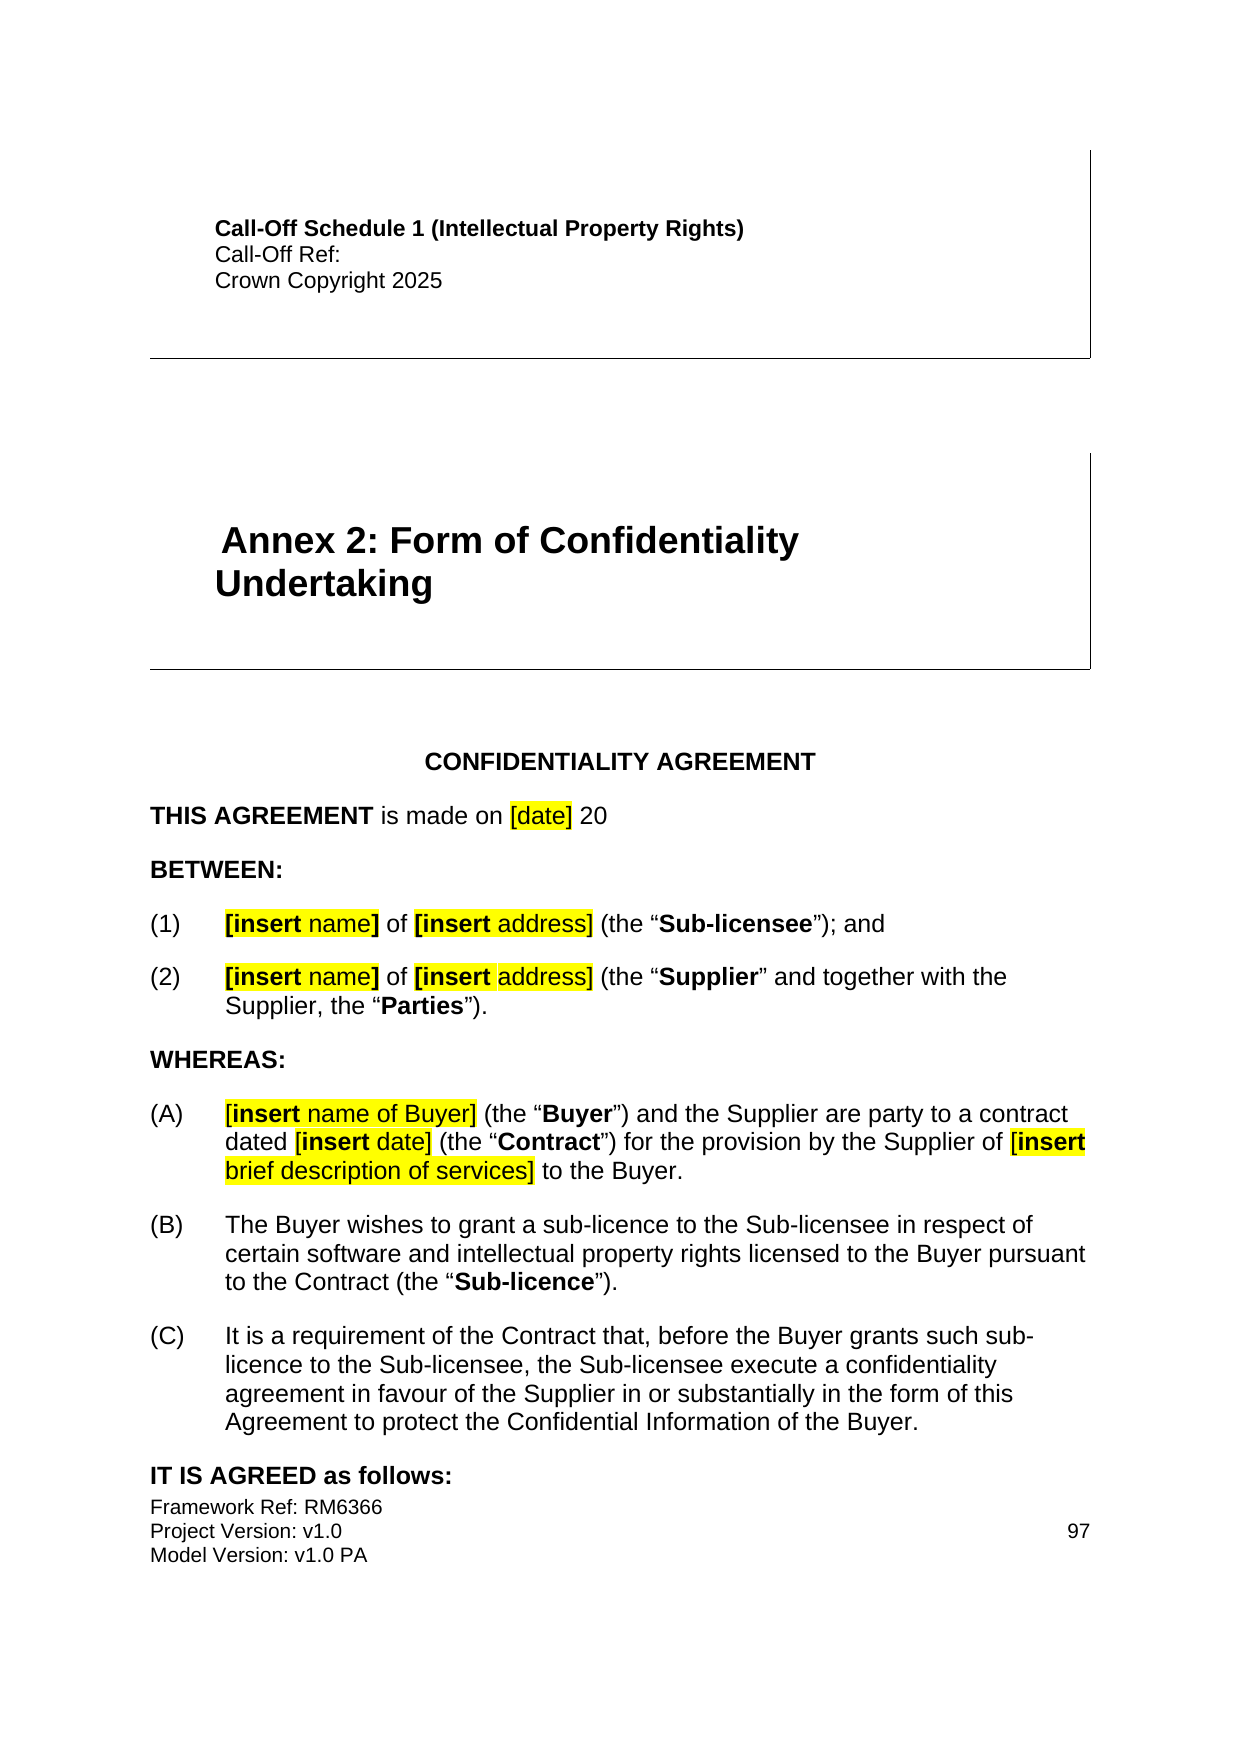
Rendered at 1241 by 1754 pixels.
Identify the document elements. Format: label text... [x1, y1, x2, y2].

text (A) [insert name of Buyer] (the “Buyer”) and the Supplier are party to a contract dated [insert date] (the “Contract”) for the provision by the Supplier of [insert brief description of services] to the Buyer. [150, 1099, 1090, 1185]
text BETWEEN: [150, 855, 1090, 884]
list [insert name] of [insert address] (the “Supplier” and together with the Supplier, the “Parties”). [150, 962, 1090, 1020]
text (B) The Buyer wishes to grant a sub-licence to the Sub-licensee in respect of certain software and intellectual property rights licensed to the Buyer pursuant to the Contract (the “Sub-licence”). [150, 1210, 1090, 1296]
title CONFIDENTIALITY AGREEMENT [150, 747, 1090, 776]
text (C) It is a requirement of the Contract that, before the Buyer grants such sub-licence to the Sub-licensee, the Sub-licensee execute a confidentiality agreement in favour of the Supplier in or substantially in the form of this Agreement to protect the Confidential Information of the Buyer. [150, 1321, 1090, 1436]
text IT IS AGREED as follows: [150, 1461, 1090, 1490]
text Annex 2: Form of Confidentiality Undertaking [150, 453, 1090, 669]
text WHEREAS: [150, 1045, 1090, 1074]
text THIS AGREEMENT is made on [date] 20 [150, 801, 1090, 830]
list [insert name] of [insert address] (the “Sub-licensee”); and [150, 909, 1090, 937]
